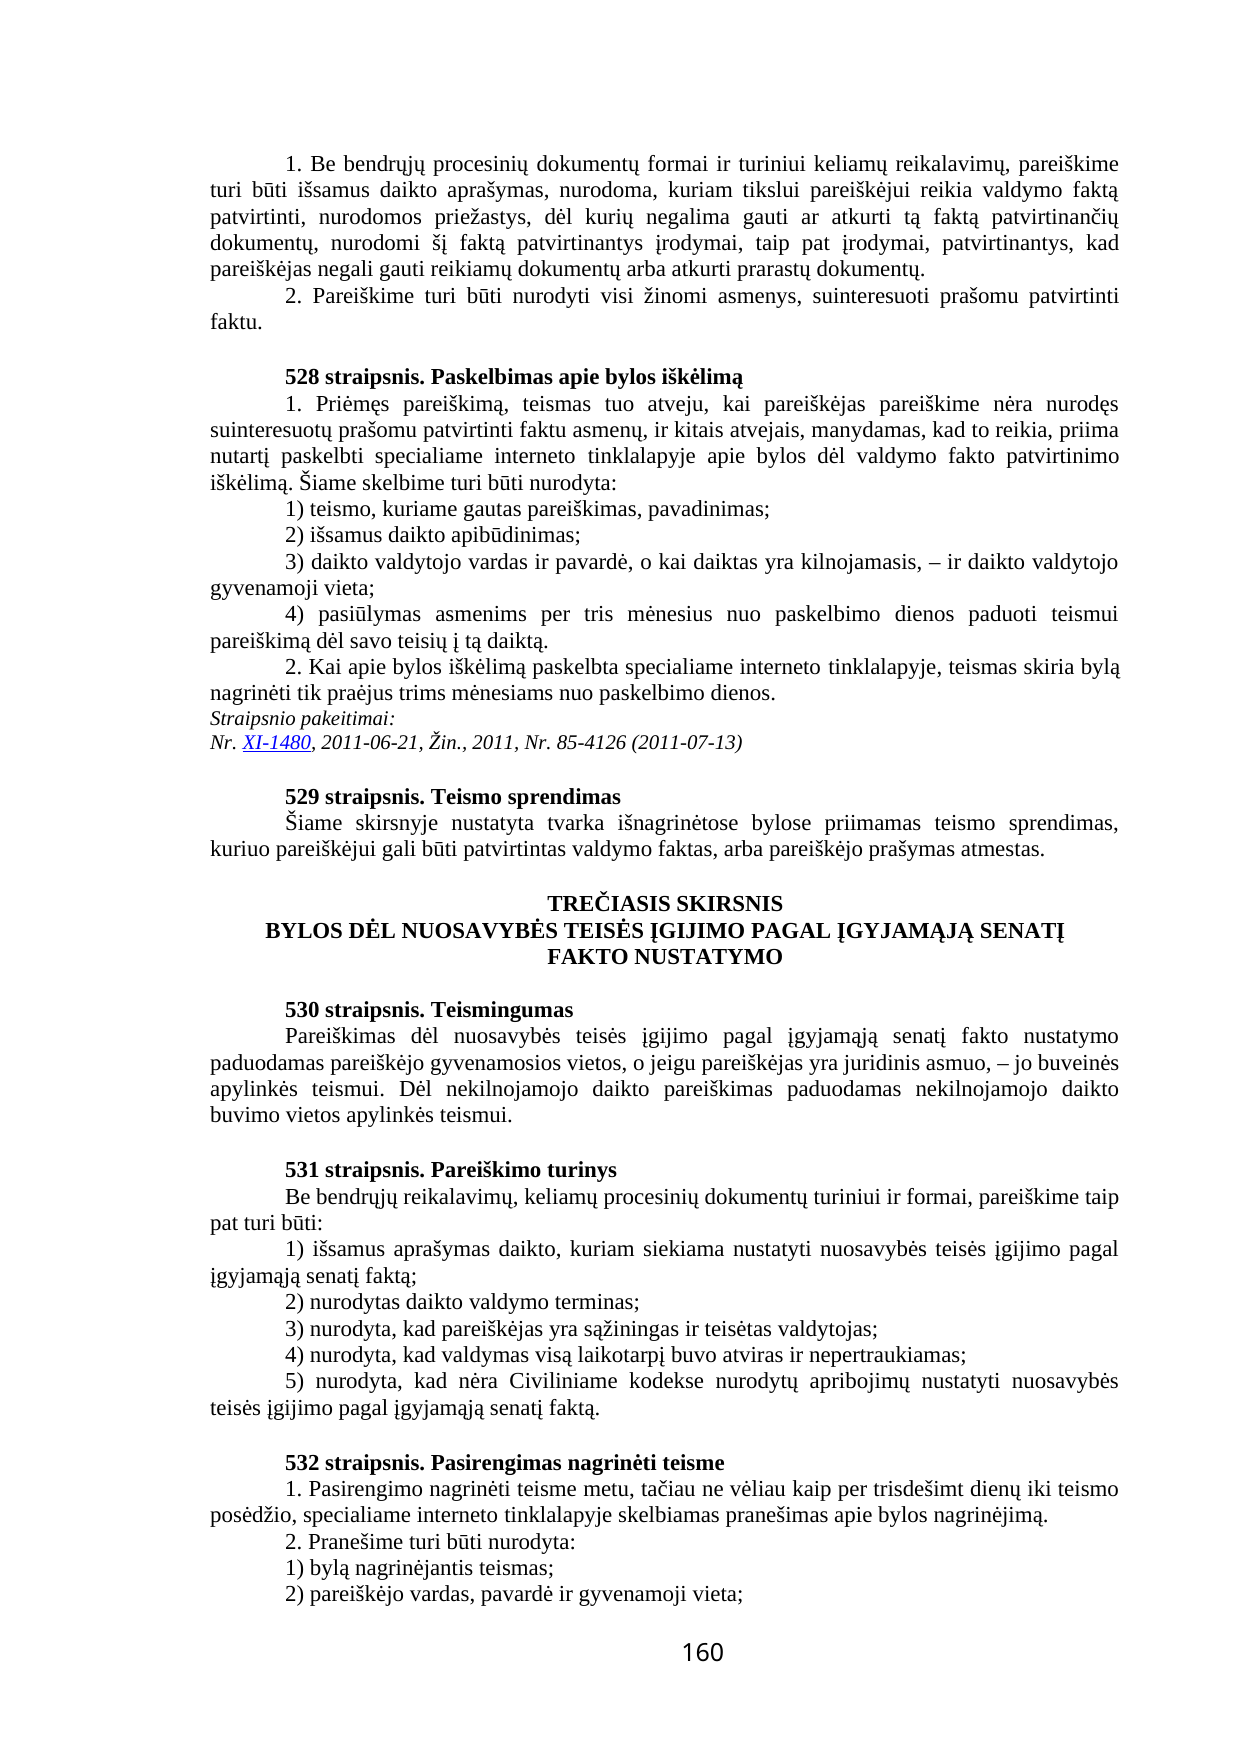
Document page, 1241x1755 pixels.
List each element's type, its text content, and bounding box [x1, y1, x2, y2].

text 1. Pasirengimo nagrinėti teisme metu, tačiau ne vėliau kaip per trisdešimt dienų iki teismo posėdžio, specialiame interneto tinklalapyje skelbiamas pranešimas apie bylos nagrinėjimą. [210, 1475, 1120, 1528]
text Pareiškimas dėl nuosavybės teisės įgijimo pagal įgyjamąją senatį fakto nustatymo paduodamas pareiškėjo gyvenamosios vietos, o jeigu pareiškėjas yra juridinis asmuo, – jo buveinės apylinkės teismui. Dėl nekilnojamojo daikto pareiškimas paduodamas nekilnojamojo daikto buvimo vietos apylinkės teismui. [210, 1022, 1120, 1128]
text Nr. XI-1480, 2011-06-21, Žin., 2011, Nr. 85-4126 (2011-07-13) [210, 730, 1120, 754]
text 4) pasiūlymas asmenims per tris mėnesius nuo paskelbimo dienos paduoti teismui pareiškimą dėl savo teisių į tą daiktą. [210, 600, 1120, 653]
text 3) nurodyta, kad pareiškėjas yra sąžiningas ir teisėtas valdytojas; [210, 1314, 1120, 1341]
text 1) teismo, kuriame gautas pareiškimas, pavadinimas; [210, 495, 1120, 521]
text 1. Priėmęs pareiškimą, teismas tuo atveju, kai pareiškėjas pareiškime nėra nurodęs suinteresuotų prašomu patvirtinti faktu asmenų, ir kitais atvejais, manydamas, kad to reikia, priima nutartį paskelbti specialiame interneto tinklalapyje apie bylos dėl valdymo fakto patvirtinimo iškėlimą. Šiame skelbime turi būti nurodyta: [210, 389, 1120, 495]
text 2) nurodytas daikto valdymo terminas; [210, 1288, 1120, 1314]
text 3) daikto valdytojo vardas ir pavardė, o kai daiktas yra kilnojamasis, – ir daikto valdytojo gyvenamoji vieta; [210, 548, 1120, 600]
text 2. Pareiškime turi būti nurodyti visi žinomi asmenys, suinteresuoti prašomu patvirtinti faktu. [210, 282, 1120, 334]
text 1. Be bendrųjų procesinių dokumentų formai ir turiniui keliamų reikalavimų, pareiškime turi būti išsamus daikto aprašymas, nurodoma, kuriam tikslui pareiškėjui reikia valdymo faktą patvirtinti, nurodomos priežastys, dėl kurių negalima gauti ar atkurti tą faktą patvirtinančių dokumentų, nurodomi šį faktą patvirtinantys įrodymai, taip pat įrodymai, patvirtinantys, kad pareiškėjas negali gauti reikiamų dokumentų arba atkurti prarastų dokumentų. [210, 150, 1120, 282]
text Be bendrųjų reikalavimų, keliamų procesinių dokumentų turiniui ir formai, pareiškime taip pat turi būti: [210, 1183, 1120, 1236]
text Straipsnio pakeitimai: [210, 706, 1120, 730]
text 1) išsamus aprašymas daikto, kuriam siekiama nustatyti nuosavybės teisės įgijimo pagal įgyjamąją senatį faktą; [210, 1236, 1120, 1288]
text 531 straipsnis. Pareiškimo turinys [210, 1156, 1120, 1183]
text 2) pareiškėjo vardas, pavardė ir gyvenamoji vieta; [210, 1581, 1120, 1607]
text 529 straipsnis. Teismo sprendimas [210, 783, 1120, 809]
text 530 straipsnis. Teismingumas [210, 996, 1120, 1022]
text 5) nurodyta, kad nėra Civiliniame kodekse nurodytų apribojimų nustatyti nuosavybės teisės įgijimo pagal įgyjamąją senatį faktą. [210, 1367, 1120, 1420]
text Šiame skirsnyje nustatyta tvarka išnagrinėtose bylose priimamas teismo sprendimas, kuriuo pareiškėjui gali būti patvirtintas valdymo faktas, arba pareiškėjo prašymas atmestas. [210, 809, 1120, 862]
text fakto NUSTATYMO [210, 943, 1120, 969]
text 4) nurodyta, kad valdymas visą laikotarpį buvo atviras ir nepertraukiamas; [210, 1341, 1120, 1367]
text 2. Pranešime turi būti nurodyta: [210, 1528, 1120, 1554]
text Trečiasis skirsnis [210, 891, 1120, 917]
text 532 straipsnis. Pasirengimas nagrinėti teisme [210, 1449, 1120, 1475]
text 1) bylą nagrinėjantis teismas; [210, 1554, 1120, 1581]
text 528 straipsnis. Paskelbimas apie bylos iškėlimą [210, 363, 1120, 389]
text 2) išsamus daikto apibūdinimas; [210, 521, 1120, 548]
text 2. Kai apie bylos iškėlimą paskelbta specialiame interneto tinklalapyje, teismas skiria bylą nagrinėti tik praėjus trims mėnesiams nuo paskelbimo dienos. [210, 653, 1120, 706]
text bYLOS DĖL Nuosavybės teisės įgijimo pagal įgyjamąją senatį [210, 917, 1120, 943]
